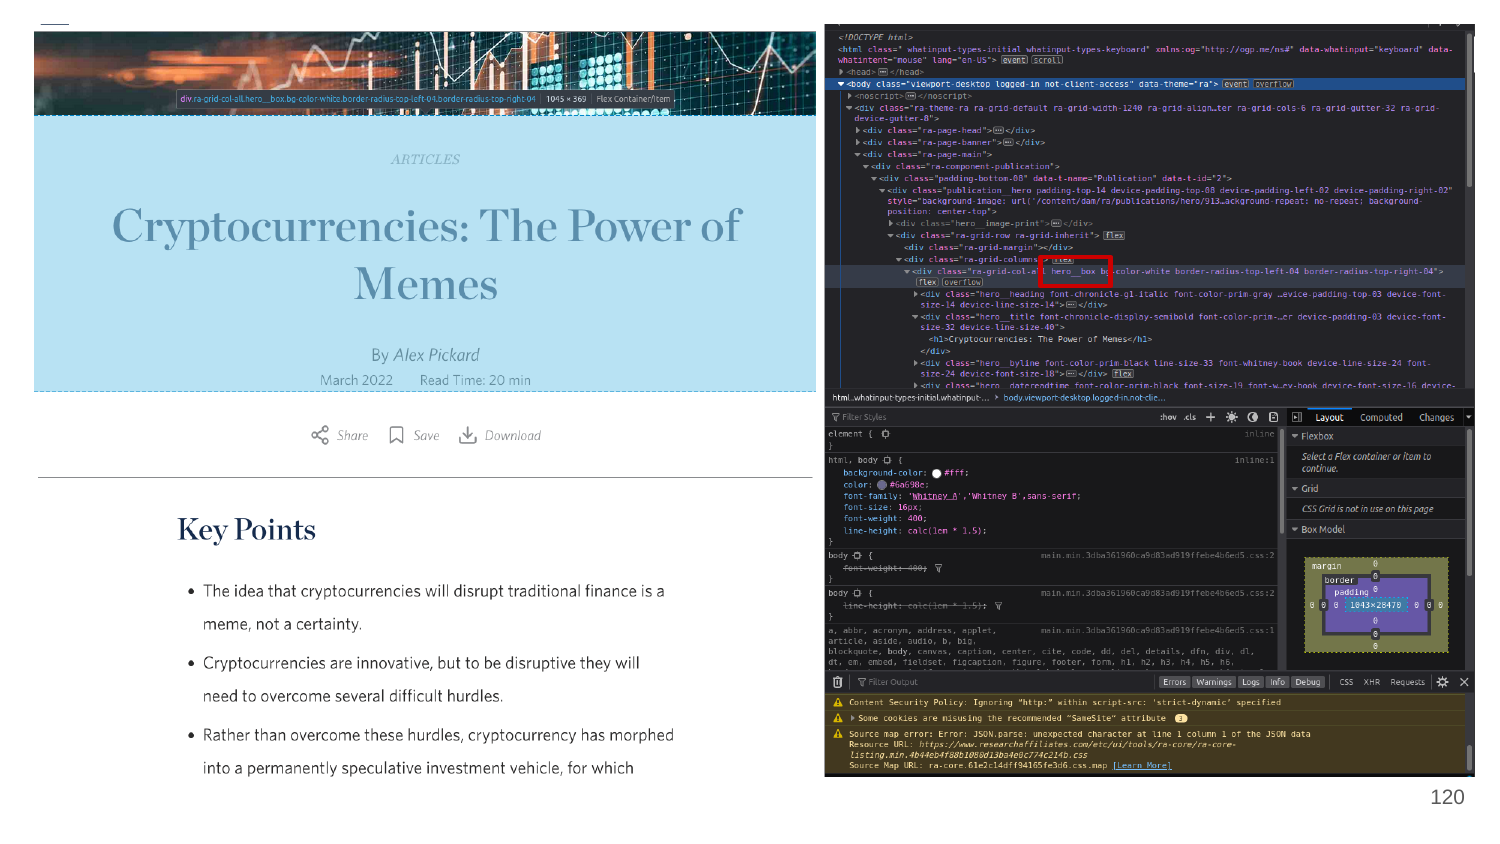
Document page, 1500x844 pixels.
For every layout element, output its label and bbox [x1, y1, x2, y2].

picture [34, 24, 1475, 777]
slide_number [1389, 764, 1480, 830]
